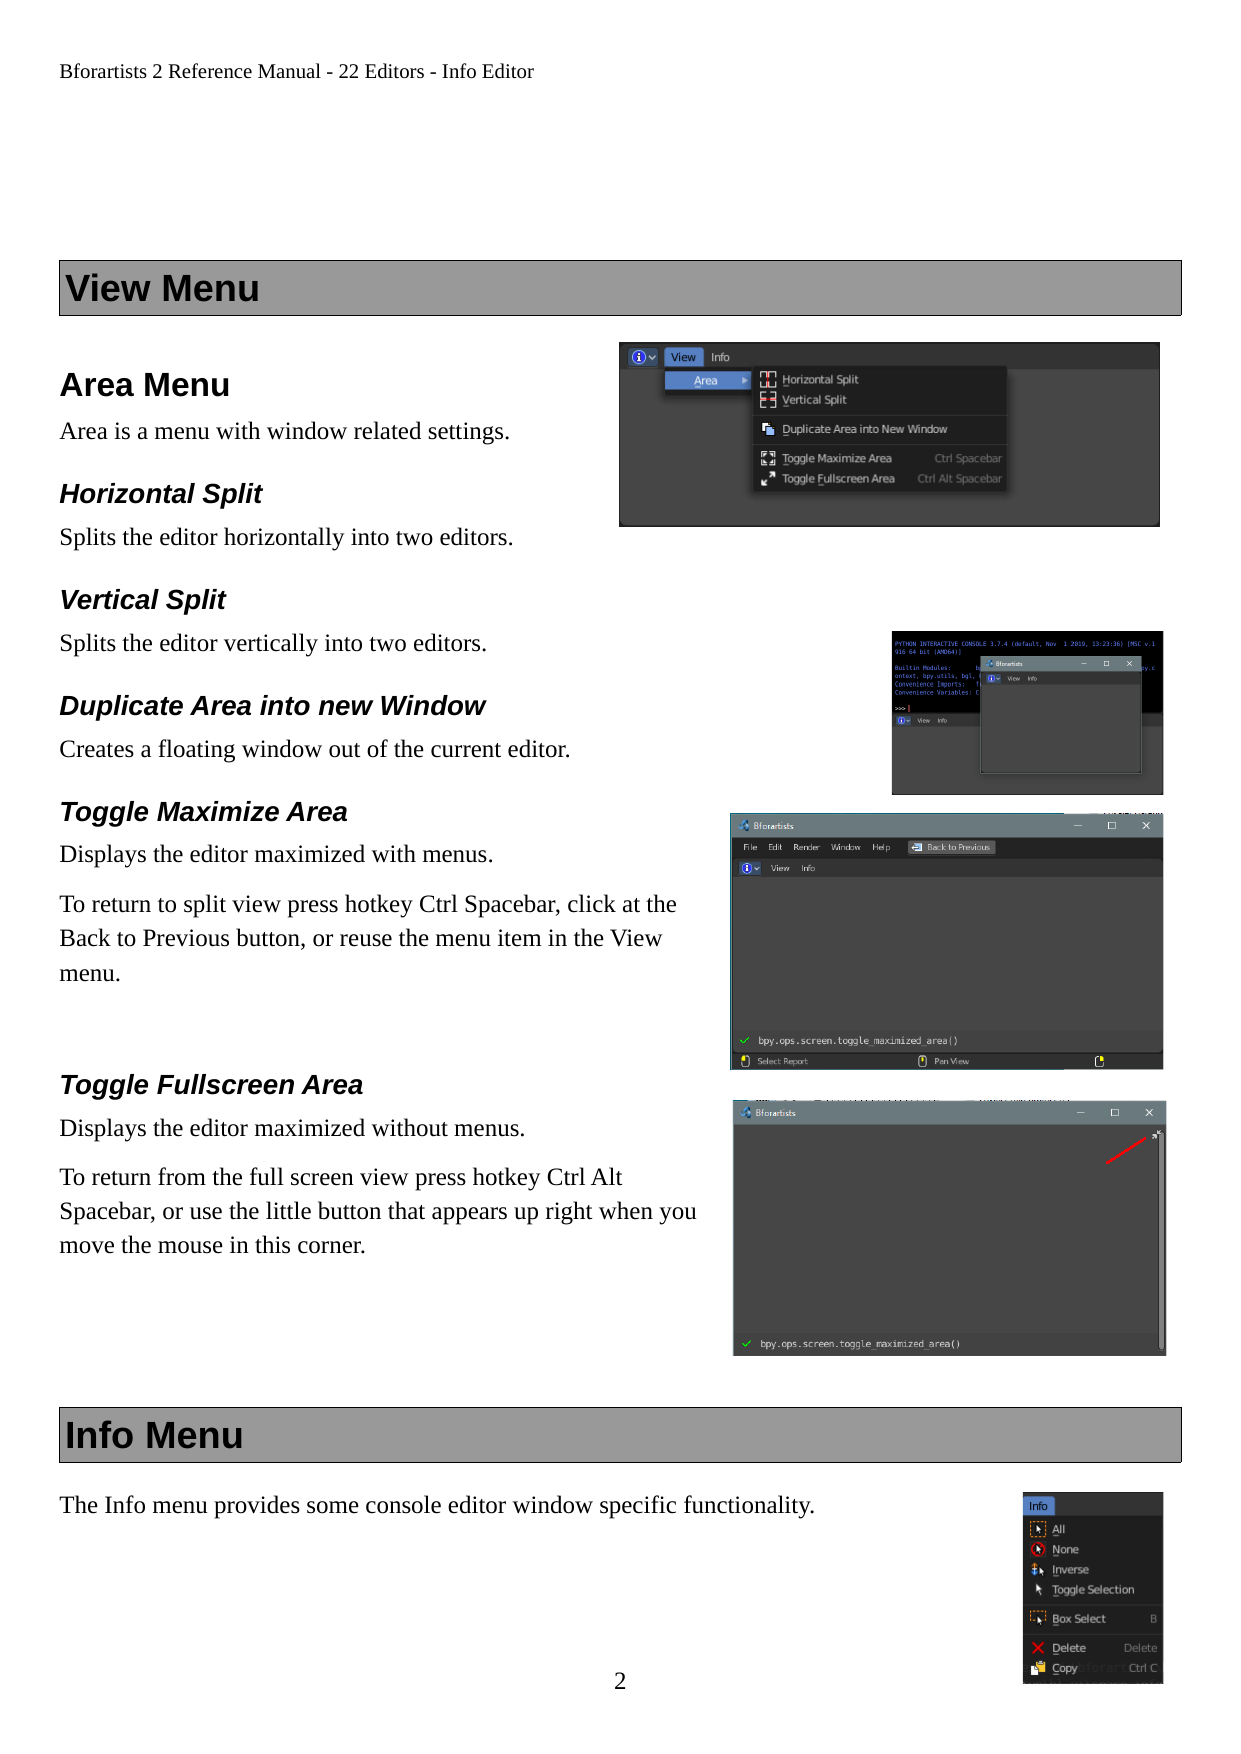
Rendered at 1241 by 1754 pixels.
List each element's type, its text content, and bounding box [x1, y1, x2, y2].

subtitle Area Menu [59, 365, 619, 403]
subtitle Toggle Maximize Area [59, 795, 1181, 827]
table_header View Menu [60, 261, 1181, 315]
text Area is a menu with window related settings. [59, 416, 619, 444]
text Creates a floating window out of the current editor. [59, 734, 891, 762]
subtitle Vertical Split [59, 583, 1181, 615]
text Splits the editor vertically into two editors. [59, 628, 1181, 656]
subtitle [1160, 365, 1181, 403]
picture [732, 1100, 1167, 1356]
text Splits the editor horizontally into two editors. [59, 522, 1181, 551]
subtitle Horizontal Split [59, 477, 619, 509]
text Displays the editor maximized without menus. [59, 1113, 732, 1141]
subtitle Toggle Fullscreen Area [59, 1068, 1181, 1100]
subtitle [1160, 477, 1181, 509]
table_header Info Menu [60, 1408, 1181, 1462]
text To return to split view press hotkey Ctrl Spacebar, click at the Back to Previous button, or reuse the menu item in the View menu. [59, 889, 730, 986]
picture [891, 631, 1164, 795]
subtitle Duplicate Area into new Window [59, 689, 891, 721]
picture [730, 813, 1164, 1070]
text Displays the editor maximized with menus. [59, 839, 730, 868]
picture [619, 342, 1160, 527]
text The Info menu provides some console editor window specific functionality. [59, 1491, 1181, 1519]
picture [1022, 1492, 1164, 1684]
text To return from the full screen view press hotkey Ctrl Alt Spacebar, or use the little button that appears up right when you move the mouse in this corner. [59, 1162, 732, 1259]
